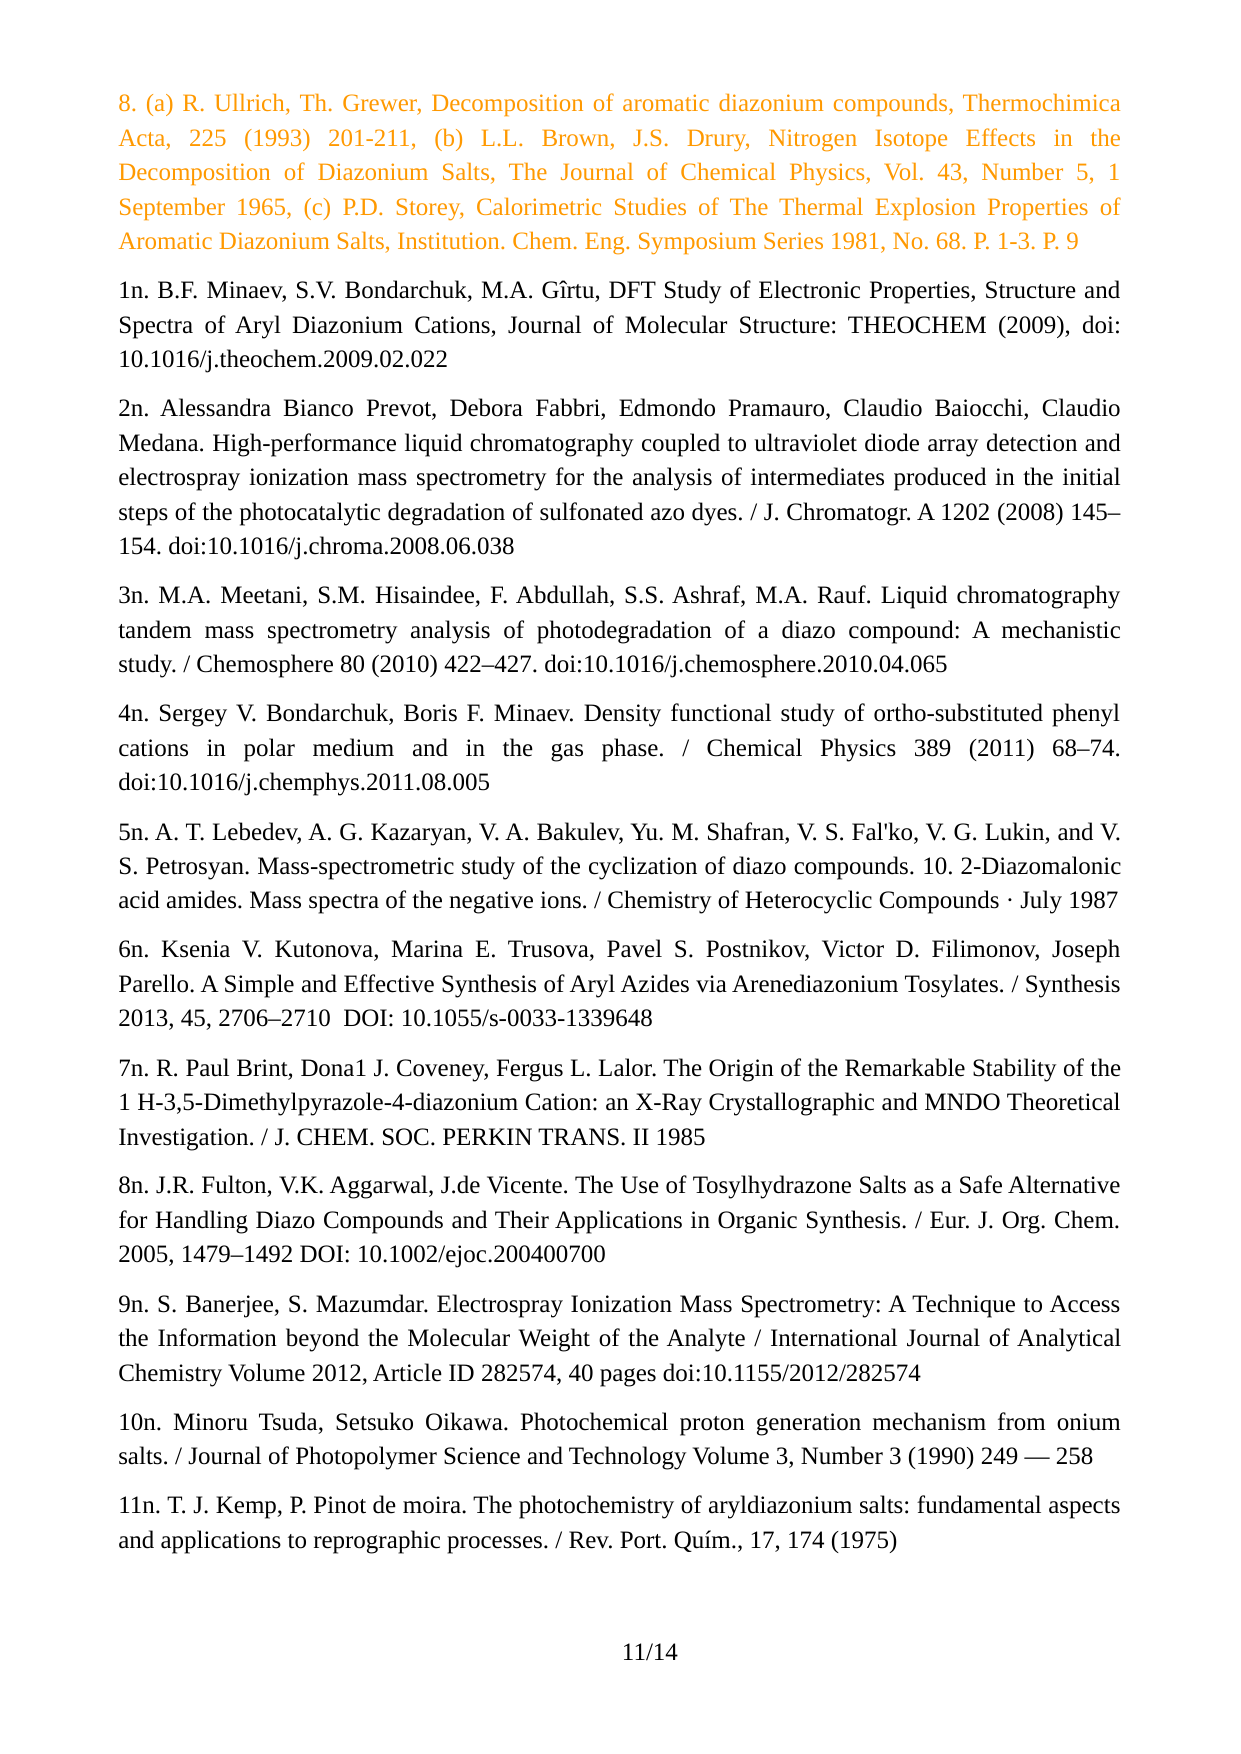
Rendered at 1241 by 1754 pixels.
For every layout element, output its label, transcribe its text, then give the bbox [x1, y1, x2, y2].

text 8. (a) R. Ullrich, Th. Grewer, Decomposition of aromatic diazonium compounds, Thermochimica Acta, 225 (1993) 201-211, (b) L.L. Brown, J.S. Drury, Nitrogen Isotope Effects in the Decomposition of Diazonium Salts, The Journal of Chemical Physics, Vol. 43, Number 5, 1 September 1965, (c) P.D. Storey, Calorimetric Studies of The Thermal Explosion Properties of Aromatic Diazonium Salts, Institution. Chem. Eng. Symposium Series 1981, No. 68. P. 1-3. P. 9 [118, 88, 1122, 255]
text 11n. T. J. Kemp, P. Pinot de moira. The photochemistry of aryldiazonium salts: fundamental aspects and applications to reprographic processes. / Rev. Port. Quím., 17, 174 (1975) [118, 1490, 1122, 1553]
text 3n. M.A. Meetani, S.M. Hisaindee, F. Abdullah, S.S. Ashraf, M.A. Rauf. Liquid chromatography tandem mass spectrometry analysis of photodegradation of a diazo compound: A mechanistic study. / Chemosphere 80 (2010) 422–427. doi:10.1016/j.chemosphere.2010.04.065 [118, 581, 1122, 678]
text 8n. J.R. Fulton, V.K. Aggarwal, J.de Vicente. The Use of Tosylhydrazone Salts as a Safe Alternative for Handling Diazo Compounds and Their Applications in Organic Synthesis. / Eur. J. Org. Chem. 2005, 1479–1492 DOI: 10.1002/ejoc.200400700 [118, 1171, 1122, 1268]
text 9n. S. Banerjee, S. Mazumdar. Electrospray Ionization Mass Spectrometry: A Technique to Access the Information beyond the Molecular Weight of the Analyte / International Journal of Analytical Chemistry Volume 2012, Article ID 282574, 40 pages doi:10.1155/2012/282574 [118, 1289, 1122, 1386]
text 6n. Ksenia V. Kutonova, Marina E. Trusova, Pavel S. Postnikov, Victor D. Filimonov, Joseph Parello. A Simple and Effective Synthesis of Aryl Azides via Arenediazonium Tosylates. / Synthesis 2013, 45, 2706–2710 DOI: 10.1055/s-0033-1339648 [118, 934, 1122, 1032]
text 4n. Sergey V. Bondarchuk, Boris F. Minaev. Density functional study of ortho-substituted phenyl cations in polar medium and in the gas phase. / Chemical Physics 389 (2011) 68–74. doi:10.1016/j.chemphys.2011.08.005 [118, 698, 1122, 796]
text 10n. Minoru Tsuda, Setsuko Oikawa. Photochemical proton generation mechanism from onium salts. / Journal of Photopolymer Science and Technology Volume 3, Number 3 (1990) 249 — 258 [118, 1407, 1122, 1470]
text 5n. A. T. Lebedev, A. G. Kazaryan, V. A. Bakulev, Yu. M. Shafran, V. S. Fal'ko, V. G. Lukin, and V. S. Petrosyan. Mass-spectrometric study of the cyclization of diazo compounds. 10. 2-Diazomalonic acid amides. Mass spectra of the negative ions. / Chemistry of Heterocyclic Compounds · July 1987 [118, 817, 1122, 914]
text 7n. R. Paul Brint, Dona1 J. Coveney, Fergus L. Lalor. The Origin of the Remarkable Stability of the 1 H-3,5-Dimethylpyrazole-4-diazonium Cation: an X-Ray Crystallographic and MNDO Theoretical Investigation. / J. CHEM. SOC. PERKIN TRANS. II 1985 [118, 1053, 1122, 1150]
text 1n. B.F. Minaev, S.V. Bondarchuk, M.A. Gîrtu, DFT Study of Electronic Properties, Structure and Spectra of Aryl Diazonium Cations, Journal of Molecular Structure: THEOCHEM (2009), doi: 10.1016/j.theochem.2009.02.022 [118, 276, 1122, 373]
text 2n. Alessandra Bianco Prevot, Debora Fabbri, Edmondo Pramauro, Claudio Baiocchi, Claudio Medana. High-performance liquid chromatography coupled to ultraviolet diode array detection and electrospray ionization mass spectrometry for the analysis of intermediates produced in the initial steps of the photocatalytic degradation of sulfonated azo dyes. / J. Chromatogr. A 1202 (2008) 145–154. doi:10.1016/j.chroma.2008.06.038 [118, 393, 1122, 560]
